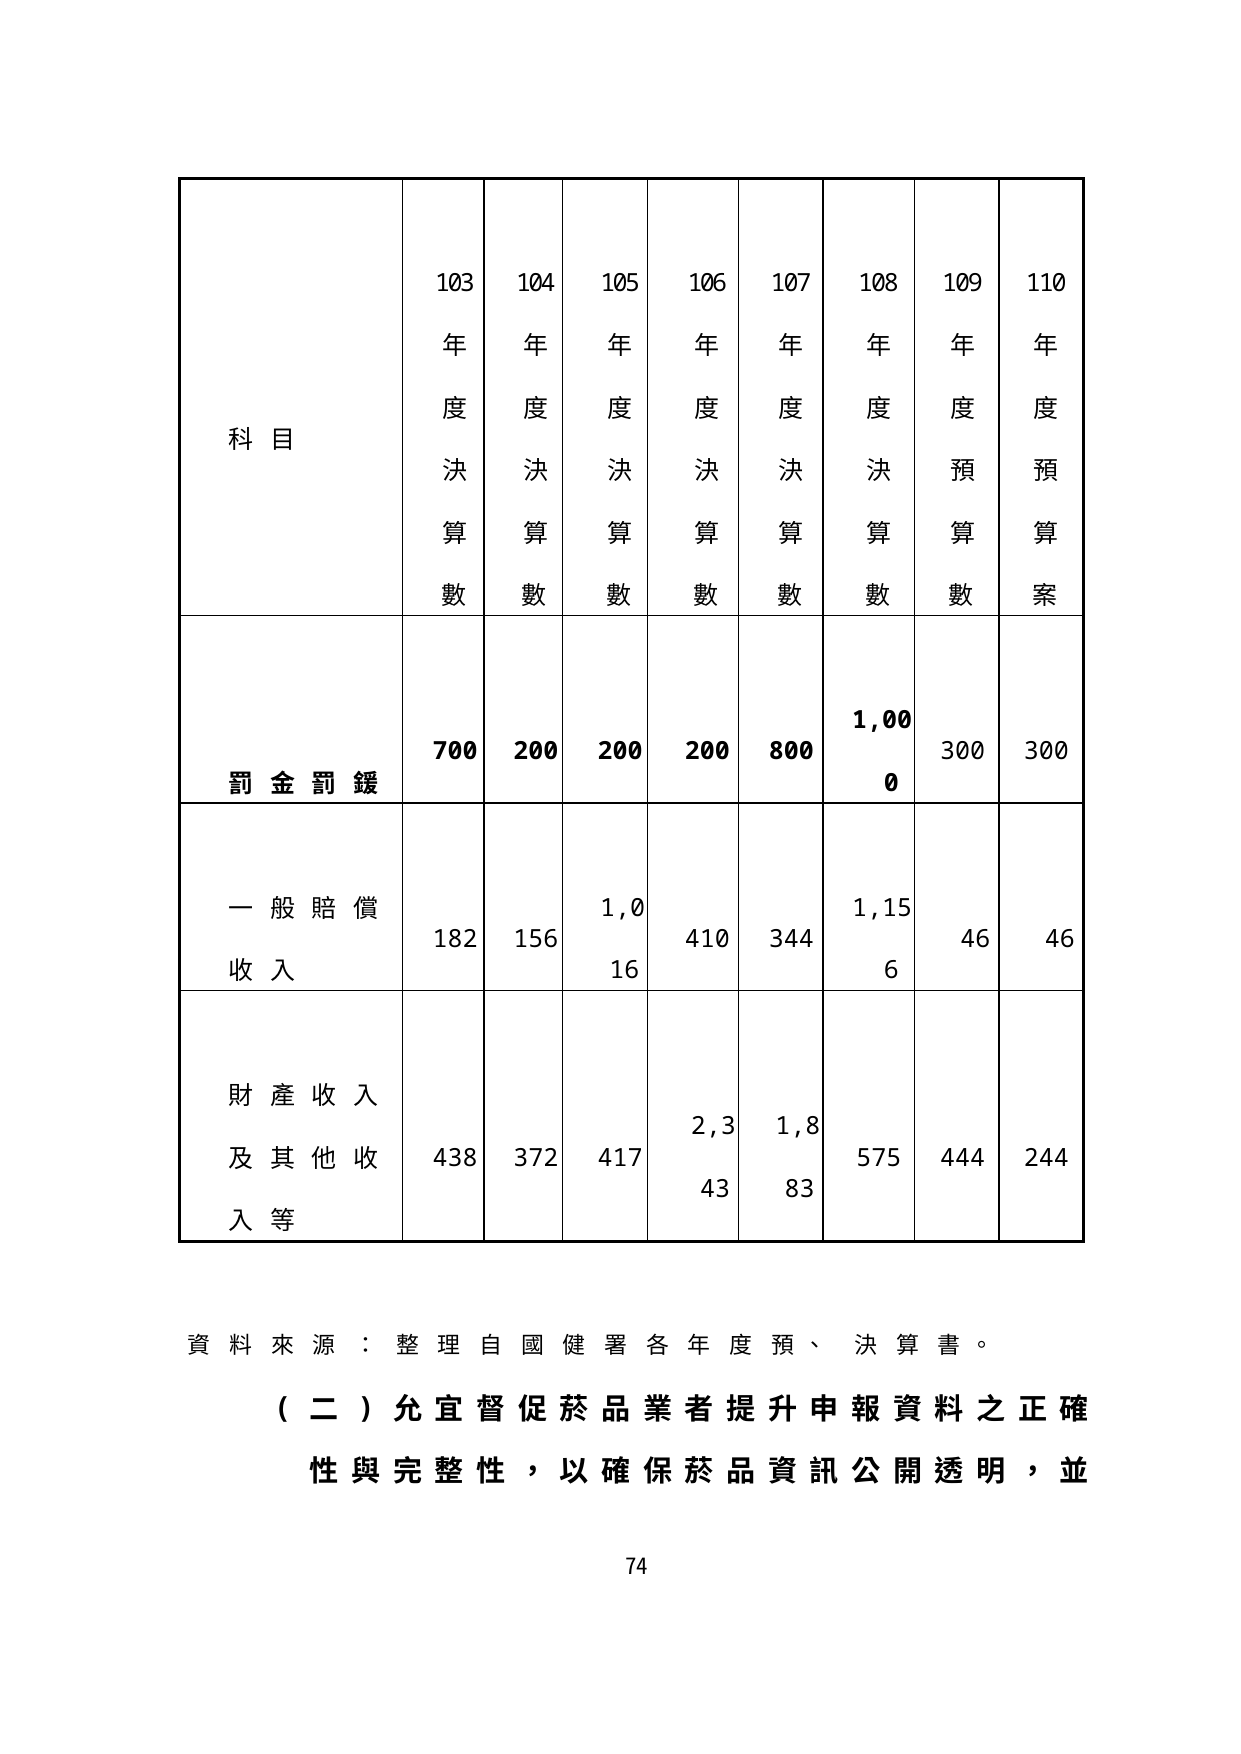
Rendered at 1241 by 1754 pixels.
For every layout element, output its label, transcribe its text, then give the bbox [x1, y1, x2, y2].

table_cell 300 [1000, 616, 1082, 802]
table_cell 344 [739, 804, 822, 990]
table_cell 200 [648, 616, 738, 802]
table_cell 438 [403, 991, 483, 1240]
table_header 109年度預算數 [915, 180, 998, 615]
table_cell 575 [824, 991, 914, 1240]
table_cell 444 [915, 991, 998, 1240]
table_header 105年度決算數 [563, 180, 647, 615]
table_cell 417 [563, 991, 647, 1240]
table_cell 1,883 [739, 991, 822, 1240]
table_cell 200 [563, 616, 647, 802]
table_cell 372 [485, 991, 562, 1240]
table_cell 46 [915, 804, 998, 990]
table_cell 200 [485, 616, 562, 802]
table_cell 156 [485, 804, 562, 990]
table_cell 1,000 [824, 616, 914, 802]
table_cell 800 [739, 616, 822, 802]
table_header 科目 [181, 180, 402, 615]
table_header 106年度決算數 [648, 180, 738, 615]
table_cell 財產收入及其他收入等 [181, 991, 402, 1240]
table_header 110年度預算案 [1000, 180, 1082, 615]
table_header 107年度決算數 [739, 180, 822, 615]
table_cell 300 [915, 616, 998, 802]
text 資料來源：整理自國健署各年度預、決算書。 [178, 1302, 1095, 1365]
table_cell 2,343 [648, 991, 738, 1240]
table_cell 1,016 [563, 804, 647, 990]
table_cell 1,156 [824, 804, 914, 990]
table_header 103年度決算數 [403, 180, 483, 615]
table_cell 410 [648, 804, 738, 990]
table_cell 一般賠償收入 [181, 804, 402, 990]
table_cell 46 [1000, 804, 1082, 990]
table_cell 182 [403, 804, 483, 990]
text (二)允宜督促菸品業者提升申報資料之正確性與完整性，以確保菸品資訊公開透明，並 [237, 1365, 1095, 1490]
table_cell 244 [1000, 991, 1082, 1240]
table_header 108年度決算數 [824, 180, 914, 615]
table_cell 700 [403, 616, 483, 802]
table_cell 罰金罰鍰 [181, 616, 402, 802]
table_header 104年度決算數 [485, 180, 562, 615]
